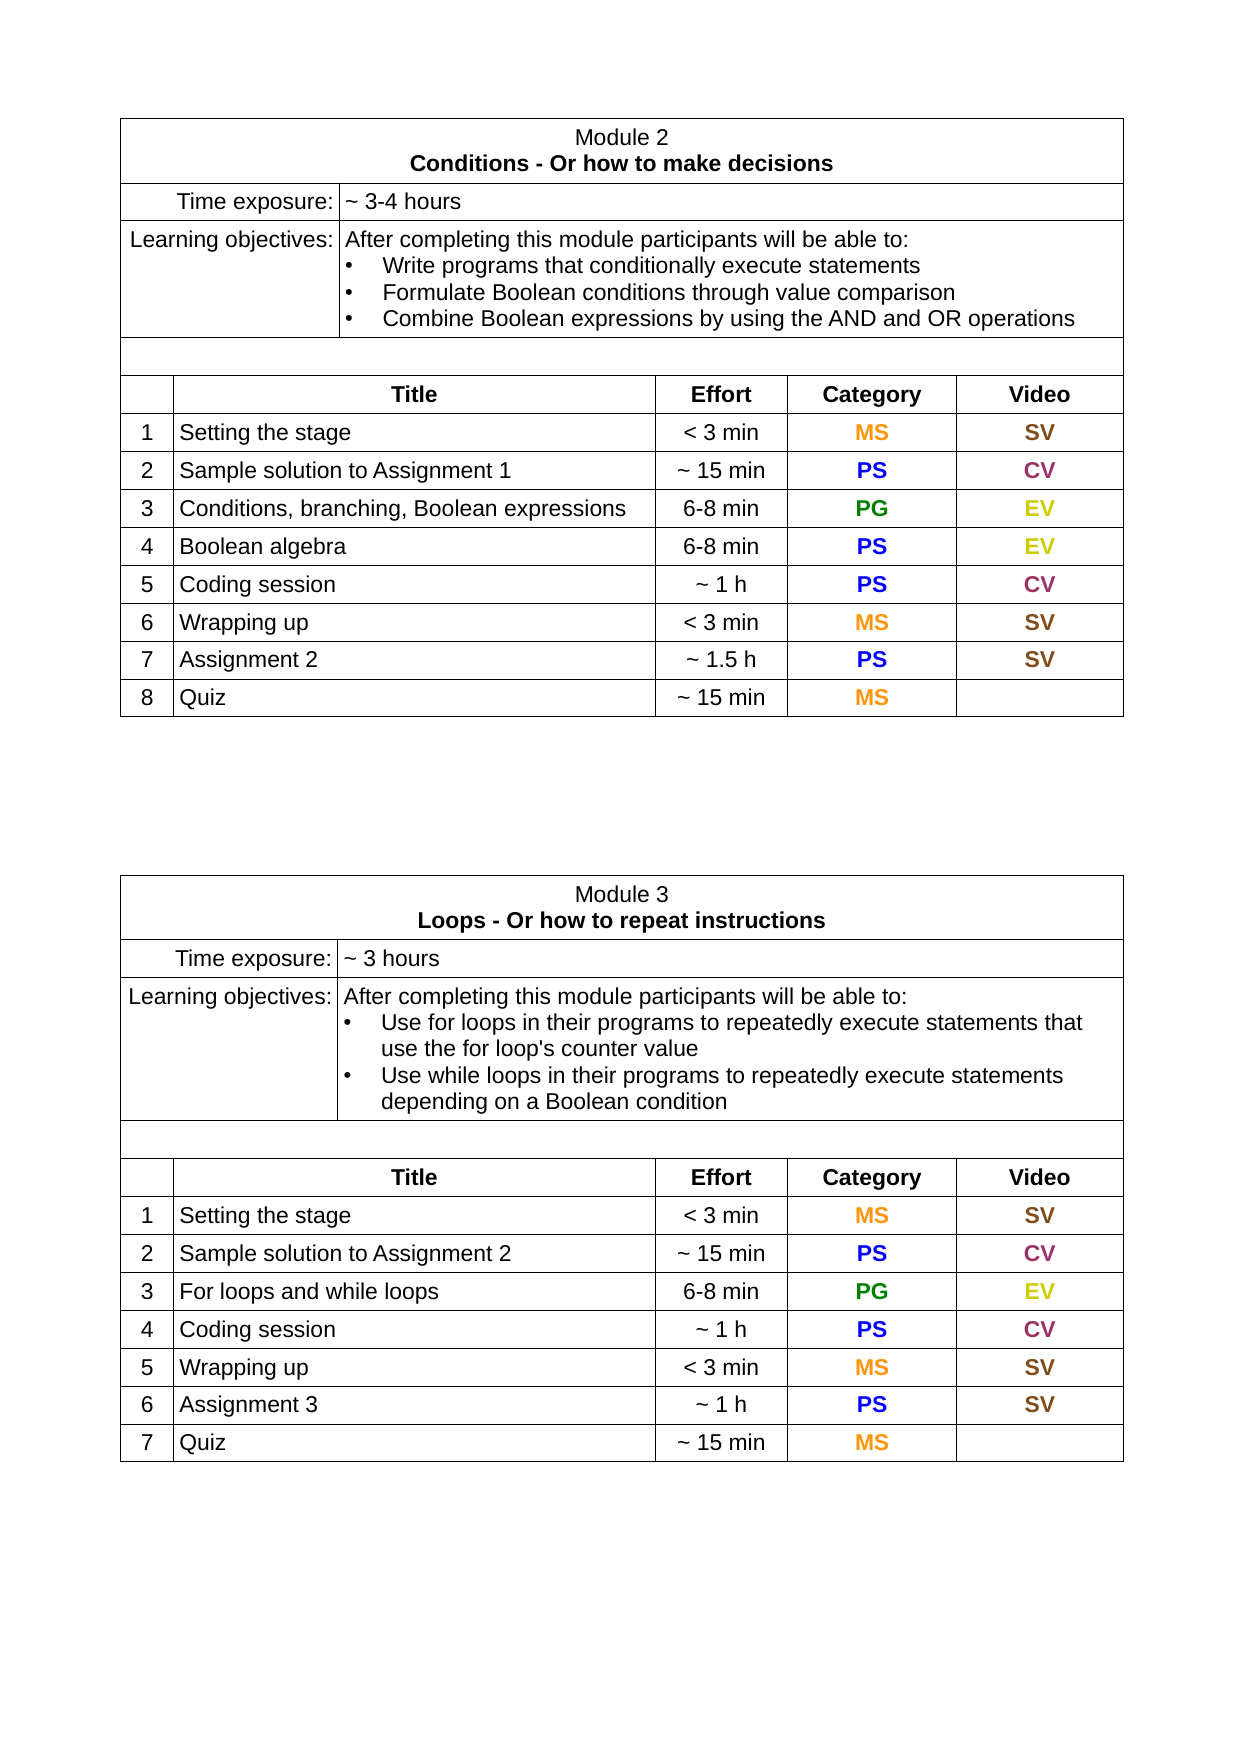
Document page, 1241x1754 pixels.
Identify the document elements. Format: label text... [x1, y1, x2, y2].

table_cell Wrapping up [174, 604, 655, 641]
table_cell 1 [121, 414, 173, 451]
table_cell Effort [656, 376, 787, 413]
table_cell ~ 15 min [656, 1425, 787, 1461]
table_cell Assignment 3 [174, 1387, 655, 1423]
table_cell < 3 min [656, 1197, 787, 1234]
table_cell MS [788, 1425, 956, 1461]
table_cell PS [788, 1387, 956, 1423]
table_cell MS [788, 680, 956, 716]
table_cell 4 [121, 528, 173, 565]
table_cell ~ 15 min [656, 680, 787, 716]
table_cell Conditions, branching, Boolean expressions [174, 490, 655, 527]
table_cell 6 [121, 1387, 173, 1423]
table_cell Category [788, 376, 956, 413]
table_cell ~ 15 min [656, 452, 787, 489]
table_cell EV [957, 528, 1123, 565]
table_cell [957, 680, 1123, 716]
table_cell PG [788, 490, 956, 527]
table_cell 3 [121, 490, 173, 527]
table_header Module 2 Conditions - Or how to make decisions [121, 119, 1123, 182]
table_cell 6-8 min [656, 1273, 787, 1310]
table_cell Time exposure: [121, 940, 337, 977]
table_header Module 3 Loops - Or how to repeat instructions [121, 876, 1123, 939]
table_cell PS [788, 1311, 956, 1348]
table_cell For loops and while loops [174, 1273, 655, 1310]
table_cell < 3 min [656, 1349, 787, 1386]
table_cell Sample solution to Assignment 1 [174, 452, 655, 489]
table_cell ~ 1 h [656, 1387, 787, 1423]
table_cell MS [788, 1197, 956, 1234]
table_cell [121, 338, 1123, 375]
table_cell PS [788, 1235, 956, 1272]
table_cell Effort [656, 1159, 787, 1196]
table_cell < 3 min [656, 414, 787, 451]
table_cell SV [957, 414, 1123, 451]
table_cell < 3 min [656, 604, 787, 641]
table_cell PS [788, 452, 956, 489]
table_cell 3 [121, 1273, 173, 1310]
table_cell 1 [121, 1197, 173, 1234]
table_cell Learning objectives: [121, 221, 339, 337]
table_cell Title [174, 376, 655, 413]
table_cell [121, 1159, 173, 1196]
table_cell 8 [121, 680, 173, 716]
table_cell Quiz [174, 1425, 655, 1461]
table_cell SV [957, 1197, 1123, 1234]
table_cell ~ 1 h [656, 1311, 787, 1348]
table_cell Wrapping up [174, 1349, 655, 1386]
table_cell SV [957, 1349, 1123, 1386]
table_cell SV [957, 604, 1123, 641]
table_cell 5 [121, 1349, 173, 1386]
table_cell SV [957, 642, 1123, 678]
table_cell 4 [121, 1311, 173, 1348]
table_cell After completing this module participants will be able to: Write programs that conditionally execute statements Formulate Boolean conditions through value comparison Combine Boolean expressions by using the AND and OR operations [340, 221, 1123, 337]
table_cell 2 [121, 452, 173, 489]
table_cell ~ 1 h [656, 566, 787, 603]
table_cell 7 [121, 642, 173, 678]
table_cell Time exposure: [121, 184, 339, 220]
table_cell Quiz [174, 680, 655, 716]
table_cell Title [174, 1159, 655, 1196]
table_cell 5 [121, 566, 173, 603]
table_cell CV [957, 452, 1123, 489]
table_cell Learning objectives: [121, 978, 337, 1120]
table_cell CV [957, 1235, 1123, 1272]
table_cell Sample solution to Assignment 2 [174, 1235, 655, 1272]
table_cell Category [788, 1159, 956, 1196]
table_cell 6 [121, 604, 173, 641]
table_cell PS [788, 566, 956, 603]
table_cell ~ 3-4 hours [340, 184, 1123, 220]
table_cell [957, 1425, 1123, 1461]
table_cell SV [957, 1387, 1123, 1423]
table_cell Coding session [174, 566, 655, 603]
table_cell MS [788, 1349, 956, 1386]
table_cell 6-8 min [656, 490, 787, 527]
table_cell Video [957, 376, 1123, 413]
table_cell Video [957, 1159, 1123, 1196]
table_cell EV [957, 490, 1123, 527]
table_cell Setting the stage [174, 414, 655, 451]
table_cell MS [788, 414, 956, 451]
table_cell MS [788, 604, 956, 641]
table_cell 7 [121, 1425, 173, 1461]
table_cell PS [788, 528, 956, 565]
table_cell Coding session [174, 1311, 655, 1348]
table_cell ~ 3 hours [338, 940, 1123, 977]
table_cell After completing this module participants will be able to: Use for loops in their programs to repeatedly execute statements that use the for loop's counter value Use while loops in their programs to repeatedly execute statements depending on a Boolean condition [338, 978, 1123, 1120]
table_cell 2 [121, 1235, 173, 1272]
table_cell Boolean algebra [174, 528, 655, 565]
table_cell [121, 1121, 1123, 1158]
table_cell Assignment 2 [174, 642, 655, 678]
table_cell Setting the stage [174, 1197, 655, 1234]
table_cell CV [957, 566, 1123, 603]
table_cell [121, 376, 173, 413]
table_cell 6-8 min [656, 528, 787, 565]
table_cell CV [957, 1311, 1123, 1348]
table_cell PS [788, 642, 956, 678]
table_cell ~ 15 min [656, 1235, 787, 1272]
table_cell EV [957, 1273, 1123, 1310]
table_cell ~ 1.5 h [656, 642, 787, 678]
table_cell PG [788, 1273, 956, 1310]
